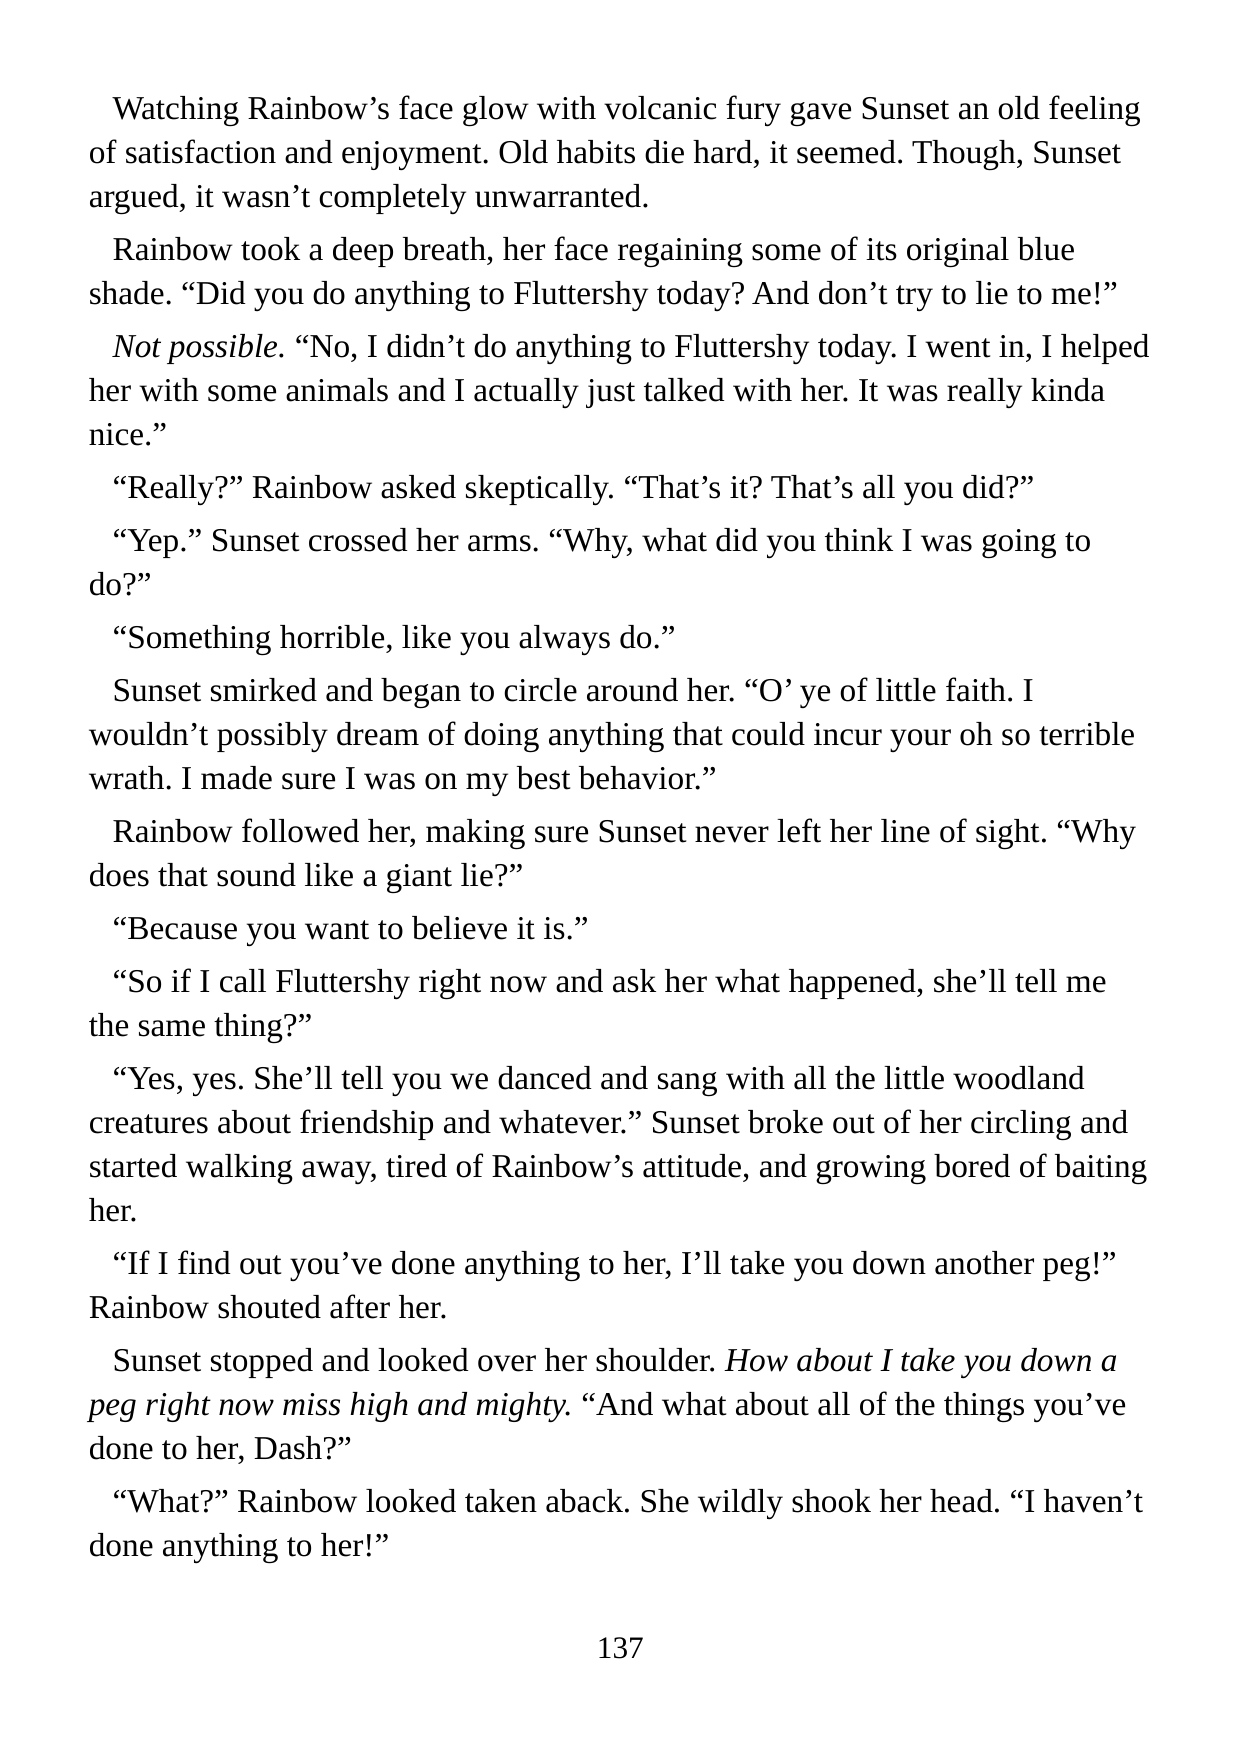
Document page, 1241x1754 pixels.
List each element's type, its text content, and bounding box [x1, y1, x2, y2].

text “Something horrible, like you always do.” [88, 617, 1152, 656]
text “Because you want to believe it is.” [88, 908, 1152, 947]
text “Yep.” Sunset crossed her arms. “Why, what did you think I was going to do?” [88, 521, 1152, 603]
text Sunset stopped and looked over her shoulder. How about I take you down a peg right now miss high and mighty. “And what about all of the things you’ve done to her, Dash?” [88, 1340, 1152, 1467]
text Rainbow followed her, making sure Sunset never left her line of sight. “Why does that sound like a giant lie?” [88, 811, 1152, 894]
text “What?” Rainbow looked taken aback. She wildly shook her head. “I haven’t done anything to her!” [88, 1481, 1152, 1564]
text “Yes, yes. She’ll tell you we danced and sang with all the little woodland creatures about friendship and whatever.” Sunset broke out of her circling and started walking away, tired of Rainbow’s attitude, and growing bored of baiting her. [88, 1058, 1152, 1229]
text “If I find out you’ve done anything to her, I’ll take you down another peg!” Rainbow shouted after her. [88, 1243, 1152, 1326]
text “So if I call Fluttershy right now and ask her what happened, she’ll tell me the same thing?” [88, 961, 1152, 1044]
text Watching Rainbow’s face glow with volcanic fury gave Sunset an old feeling of satisfaction and enjoyment. Old habits die hard, it seemed. Though, Sunset argued, it wasn’t completely unwarranted. [88, 88, 1152, 215]
text Sunset smirked and began to circle around her. “O’ ye of little faith. I wouldn’t possibly dream of doing anything that could incur your oh so terrible wrath. I made sure I was on my best behavior.” [88, 670, 1152, 797]
text “Really?” Rainbow asked skeptically. “That’s it? That’s all you did?” [88, 468, 1152, 506]
text Not possible. “No, I didn’t do anything to Fluttershy today. I went in, I helped her with some animals and I actually just talked with her. It was really kinda nice.” [88, 327, 1152, 453]
text Rainbow took a deep breath, her face regaining some of its original blue shade. “Did you do anything to Fluttershy today? And don’t try to lie to me!” [88, 229, 1152, 312]
